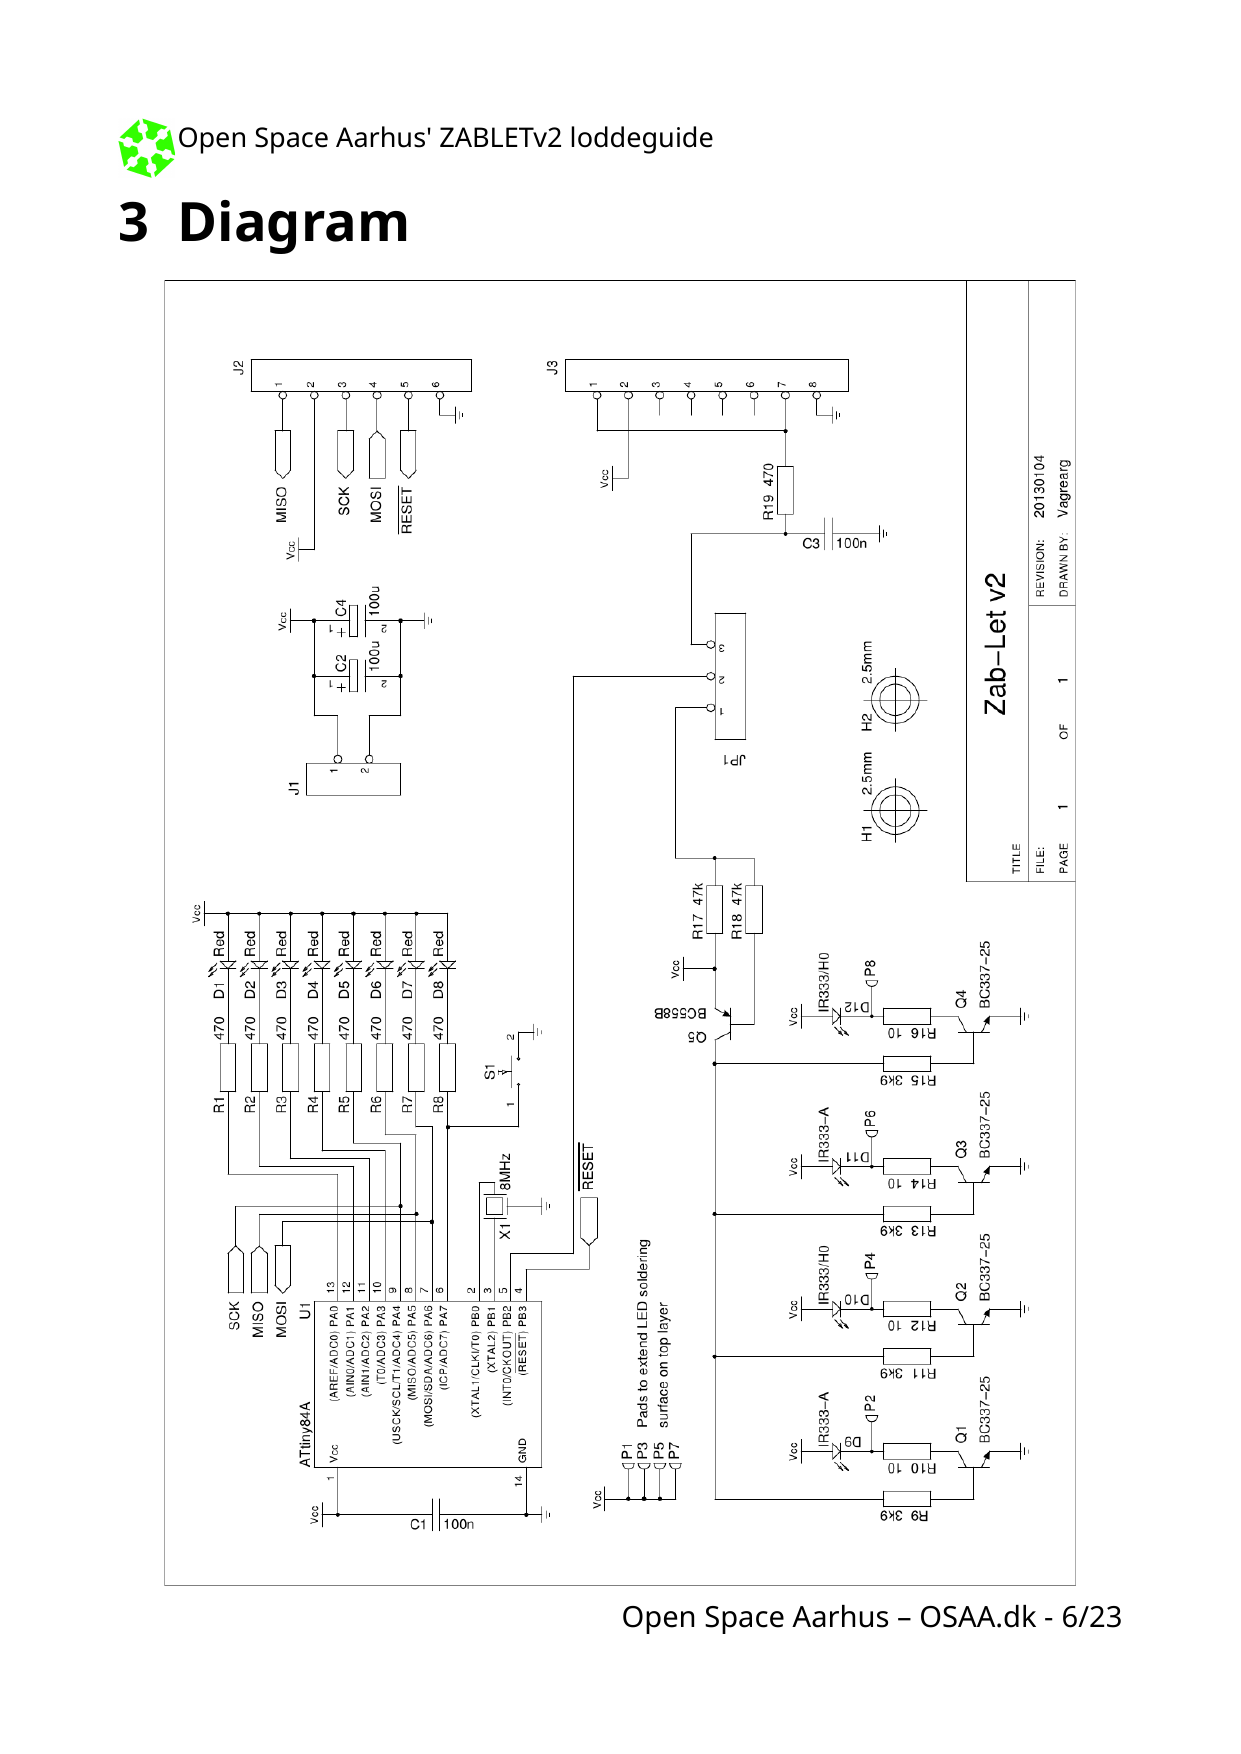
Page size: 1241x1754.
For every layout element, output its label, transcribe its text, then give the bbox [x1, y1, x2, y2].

subtitle Diagram [118, 183, 1122, 257]
picture [164, 280, 1076, 1586]
picture [118, 118, 175, 178]
